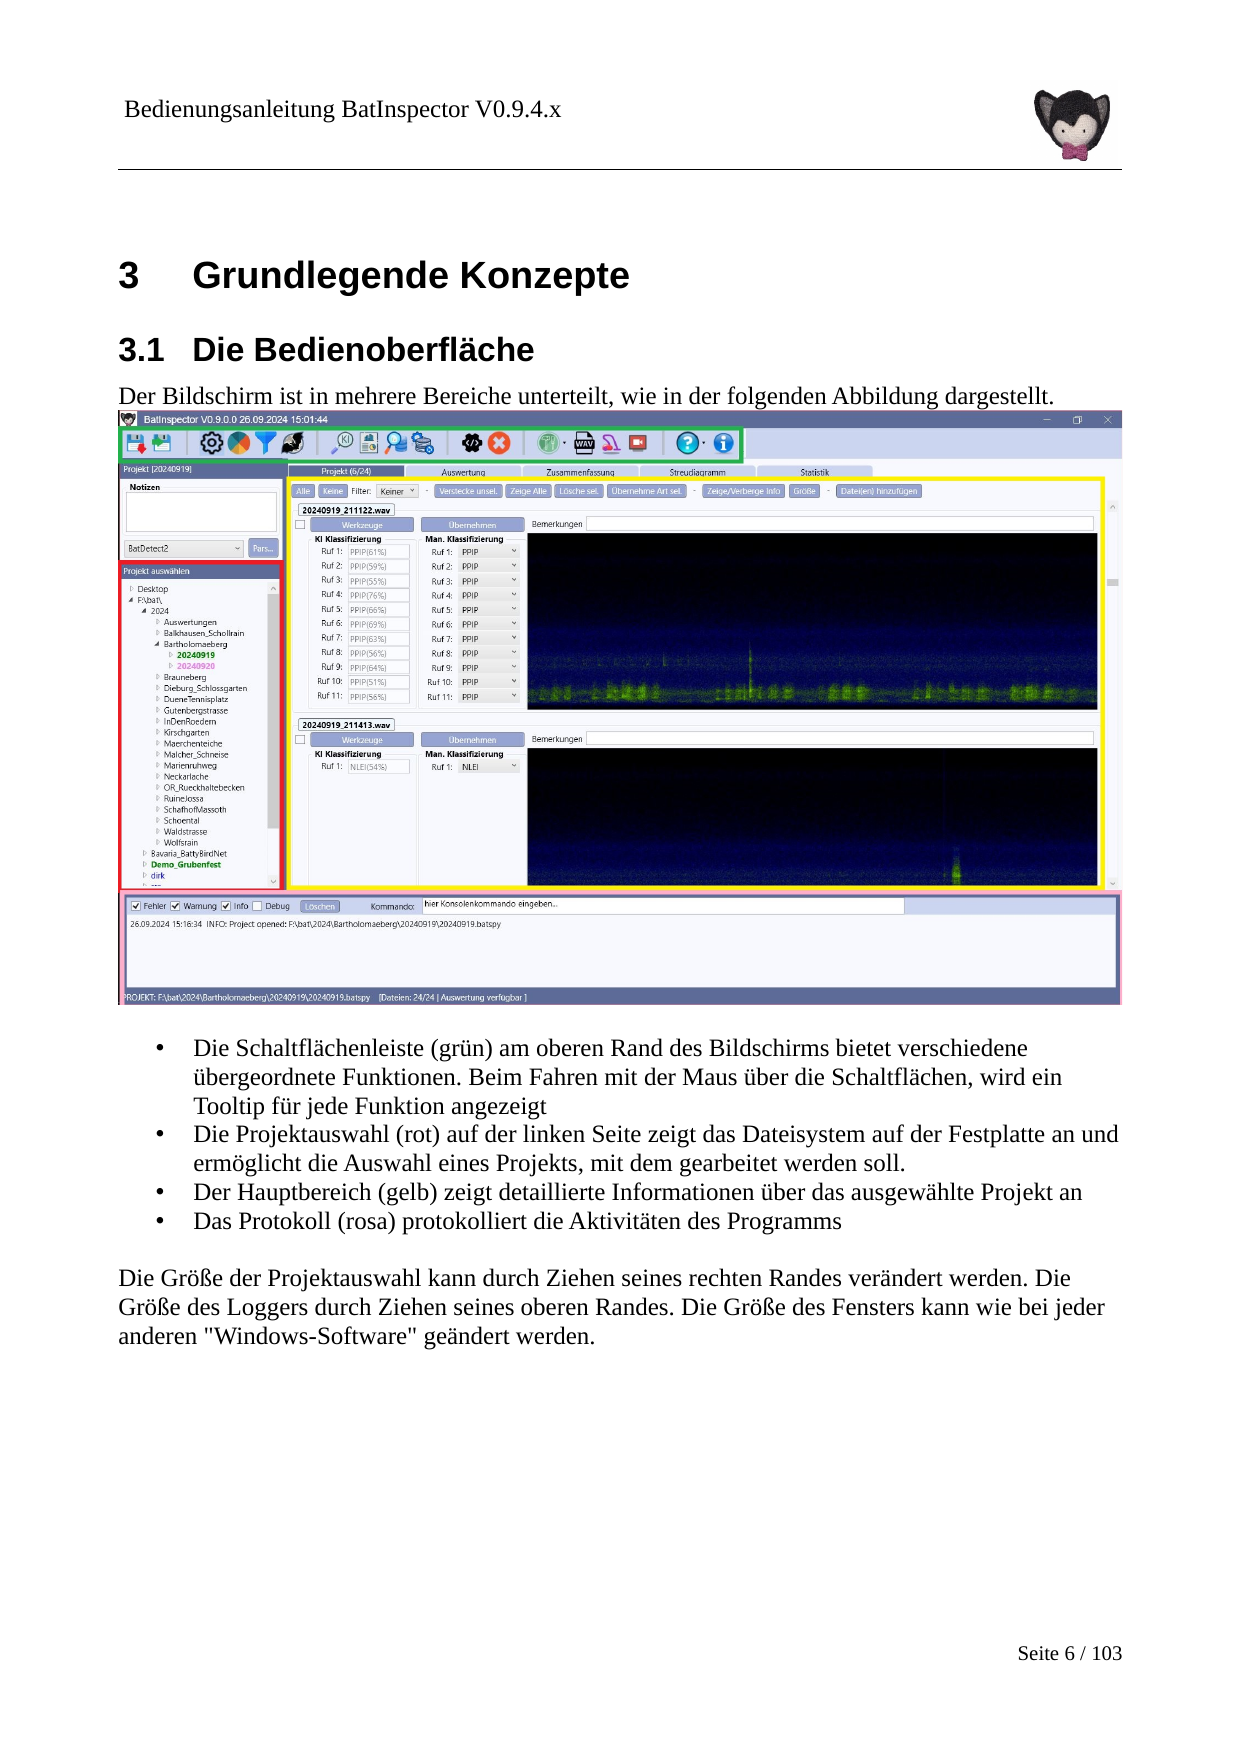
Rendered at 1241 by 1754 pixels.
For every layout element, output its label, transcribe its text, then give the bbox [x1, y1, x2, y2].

list Das Protokoll (rosa) protokolliert die Aktivitäten des Programms [156, 1206, 1122, 1234]
list Der Hauptbereich (gelb) zeigt detaillierte Informationen über das ausgewählte Projekt an [156, 1177, 1122, 1206]
picture [118, 410, 1123, 1005]
subtitle Die Bedienoberfläche [118, 330, 1122, 369]
text Die Größe der Projektauswahl kann durch Ziehen seines rechten Randes verändert werden. Die Größe des Loggers durch Ziehen seines oberen Randes. Die Größe des Fensters kann wie bei jeder anderen "Windows-Software" geändert werden. [118, 1263, 1122, 1349]
subtitle Grundlegende Konzepte [118, 253, 1122, 297]
text Der Bildschirm ist in mehrere Bereiche unterteilt, wie in der folgenden Abbildung dargestellt. [118, 381, 1122, 410]
list Die Schaltflächenleiste (grün) am oberen Rand des Bildschirms bietet verschiedene übergeordnete Funktionen. Beim Fahren mit der Maus über die Schaltflächen, wird ein Tooltip für jede Funktion angezeigt [156, 1033, 1122, 1119]
list Die Projektauswahl (rot) auf der linken Seite zeigt das Dateisystem auf der Festplatte an und ermöglicht die Auswahl eines Projekts, mit dem gearbeitet werden soll. [156, 1119, 1122, 1177]
picture [1030, 80, 1119, 169]
